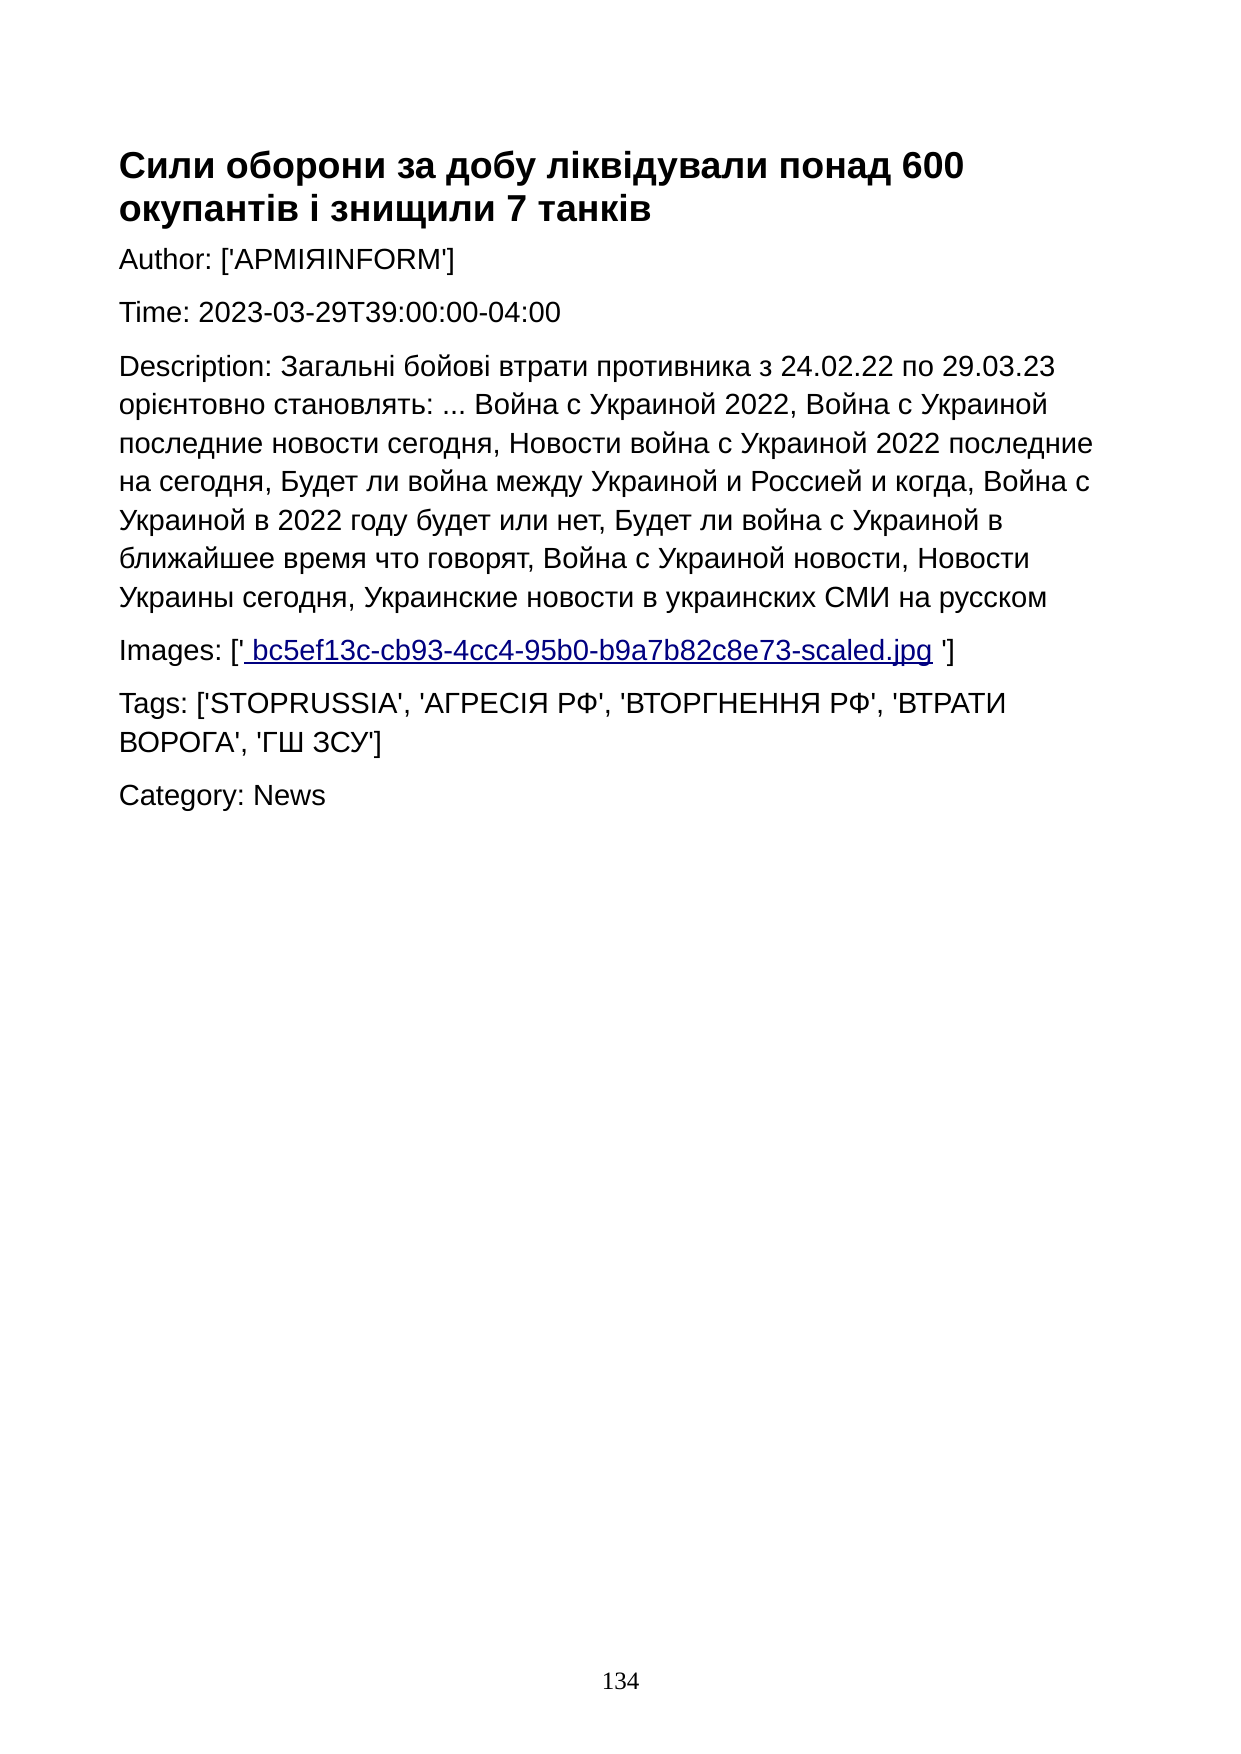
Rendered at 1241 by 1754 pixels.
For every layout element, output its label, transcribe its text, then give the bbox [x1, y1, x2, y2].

text Description: Загальні бойові втрати противника з 24.02.22 по 29.03.23 орієнтовно становлять: ... Война с Украиной 2022, Война с Украиной последние новости сегодня, Новости война с Украиной 2022 последние на сегодня, Будет ли война между Украиной и Россией и когда, Война с Украиной в 2022 году будет или нет, Будет ли война с Украиной в ближайшее время что говорят, Война с Украиной новости, Новости Украины сегодня, Украинские новости в украинских СМИ на русском [118, 348, 1122, 613]
text Tags: ['STOPRUSSIA', 'АГРЕСІЯ РФ', 'ВТОРГНЕННЯ РФ', 'ВТРАТИ ВОРОГА', 'ГШ ЗСУ'] [118, 686, 1122, 758]
text Category: News [118, 778, 1122, 811]
text Author: ['АРМІЯINFORM'] [118, 242, 1122, 276]
text Images: [' bc5ef13c-cb93-4cc4-95b0-b9a7b82c8e73-scaled.jpg '] [118, 633, 1122, 666]
text Time: 2023-03-29T39:00:00-04:00 [118, 295, 1122, 329]
subtitle Сили оборони за добу ліквідували понад 600 окупантів і знищили 7 танків [118, 143, 1122, 230]
